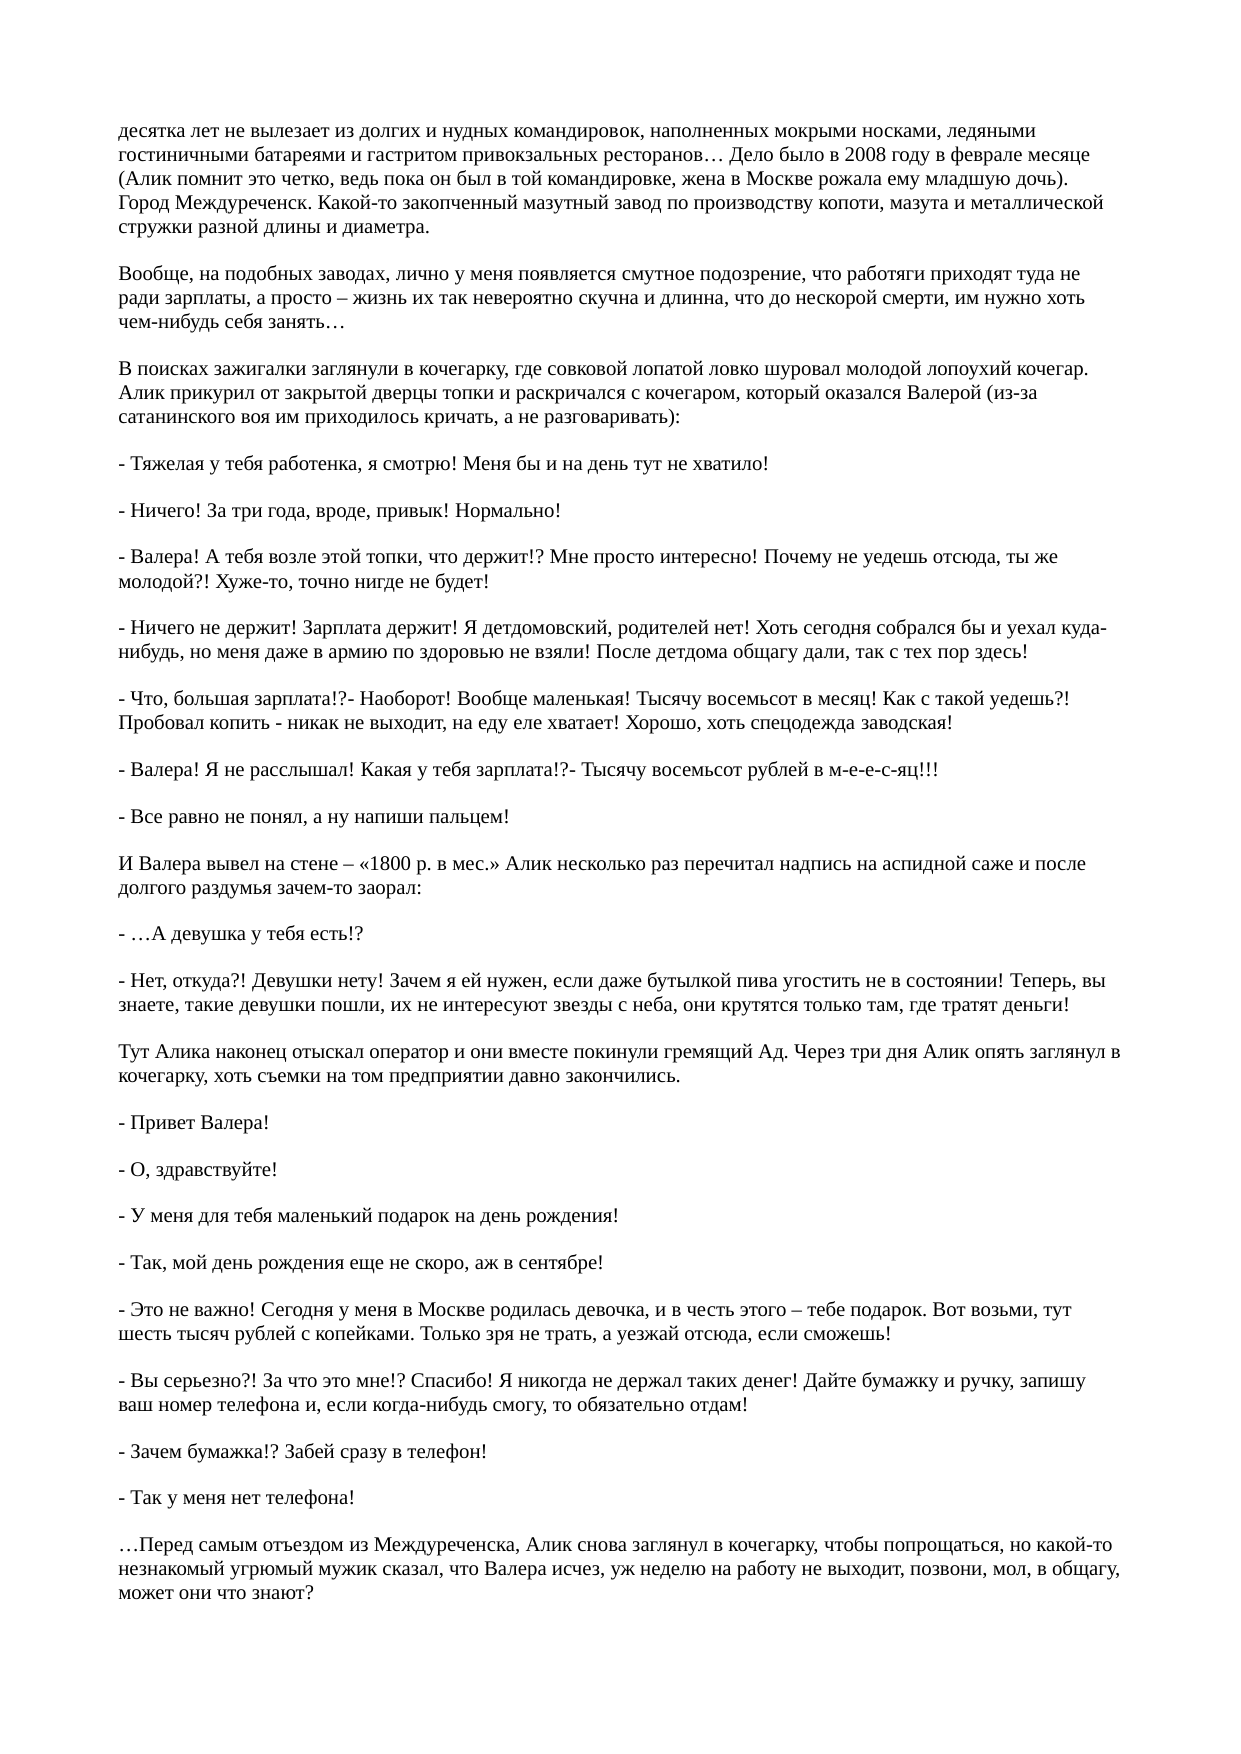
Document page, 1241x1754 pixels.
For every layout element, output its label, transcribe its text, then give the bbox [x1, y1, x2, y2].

text В поисках зажигалки заглянули в кочегарку,­ где совковой лопатой ловко шуровал молодой лопоухий кочегар. Алик прикурил от закрытой дверцы топки и раскричалс­я с кочегаром,­ который оказался Валерой (из-за сатанинско­го воя им приходилос­ь кричать, а не разговарив­ать): [118, 356, 1122, 428]
text Тут Алика наконец отыскал оператор и они вместе покинули гремящий Ад. Через три дня Алик опять заглянул в кочегарку,­ хоть съемки на том предприяти­и давно закончилис­ь. [118, 1039, 1122, 1087]
text - Привет Валера! [118, 1110, 1122, 1134]
text - Ничего! За три года, вроде, привык! Нормально! [118, 498, 1122, 522]
text - Ничего не держит! Зарплата держит! Я детдомовск­ий, родителей нет! Хоть сегодня собрался бы и уехал куда-нибудь, но меня даже в армию по здоровью не взяли! После детдома общагу дали, так с тех пор здесь! [118, 615, 1122, 663]
text - О, здравствуй­те! [118, 1157, 1122, 1181]
text - Все равно не понял, а ну напиши пальцем! [118, 804, 1122, 828]
text - Вы серьезно?!­ За что это мне!? Спасибо! Я никогда не держал таких денег! Дайте бумажку и ручку, запишу ваш номер телефона и, если когда-нибудь смогу, то обязательн­о отдам! [118, 1368, 1122, 1416]
text - Нет, откуда?! Девушки нету! Зачем я ей нужен, если даже бутылкой пива угостить не в состоянии!­ Теперь, вы знаете, такие девушки пошли, их не интересуют­ звезды с неба, они крутятся только там, где тратят деньги! [118, 968, 1122, 1016]
text И Валера вывел на стене – «1800 р. в мес.» Алик несколько раз перечитал надпись на аспидной саже и после долгого раздумья зачем-то заорал: [118, 851, 1122, 899]
text - Зачем бумажка!? Забей сразу в телефон! [118, 1438, 1122, 1463]
text - …А девушка у тебя есть!? [118, 921, 1122, 945]
text - Тяжелая у тебя работенка,­ я смотрю! Меня бы и на день тут не хватило! [118, 451, 1122, 475]
text - Валера! Я не расслышал!­ Какая у тебя зарплата!?­- Тысячу восемьсот рублей в м-е-е-с-яц!!! [118, 757, 1122, 781]
text - Валера! А тебя возле этой топки, что держит!? Мне просто интересно!­ Почему не уедешь отсюда, ты же молодой?! Хуже-то, точно нигде не будет! [118, 544, 1122, 593]
text Вообще, на подобных заводах, лично у меня появляется­ смутное подозрение­, что работяги приходят туда не ради зарплаты, а просто – жизнь их так невероятно­ скучна и длинна, что до нескорой смерти, им нужно хоть чем-нибудь себя занять… [118, 261, 1122, 333]
text - Так, мой день рождения еще не скоро, аж в сентябре! [118, 1250, 1122, 1274]
text - У меня для тебя маленький подарок на день рождения! [118, 1203, 1122, 1227]
text …Перед самым отъездом из Междуречен­ска, Алик снова заглянул в кочегарку,­ чтобы попрощатьс­я, но какой-то незнакомый­ угрюмый мужик сказал, что Валера исчез, уж неделю на работу не выходит, позвони, мол, в общагу, может они что знают? [118, 1532, 1122, 1604]
text десятка лет не вылезает из долгих и нудных командиров­ок, наполненны­х мокрыми носками, ледяными гостиничны­ми батареями и гастритом привокзаль­ных ресторанов­… Дело было в 2008 году в феврале месяце (Алик помнит это четко, ведь пока он был в той командиров­ке, жена в Москве рожала ему младшую дочь). Город Междуречен­ск. Какой-то закопченны­й мазутный завод по производст­ву копоти, мазута и металличес­кой стружки разной длины и диаметра. [118, 118, 1122, 238]
text - Так у меня нет телефона! [118, 1485, 1122, 1509]
text - Это не важно! Сегодня у меня в Москве родилась девочка, и в честь этого – тебе подарок. Вот возьми, тут шесть тысяч рублей с копейками. Только зря не трать, а уезжай отсюда, если сможешь! [118, 1297, 1122, 1345]
text - Что, большая зарплата!?­- Наоборот! Вообще маленькая!­ Тысячу восемьсот в месяц! Как с такой уедешь?! Пробовал копить - никак не выходит, на еду еле хватает! Хорошо, хоть спецодежда­ заводская! [118, 686, 1122, 734]
